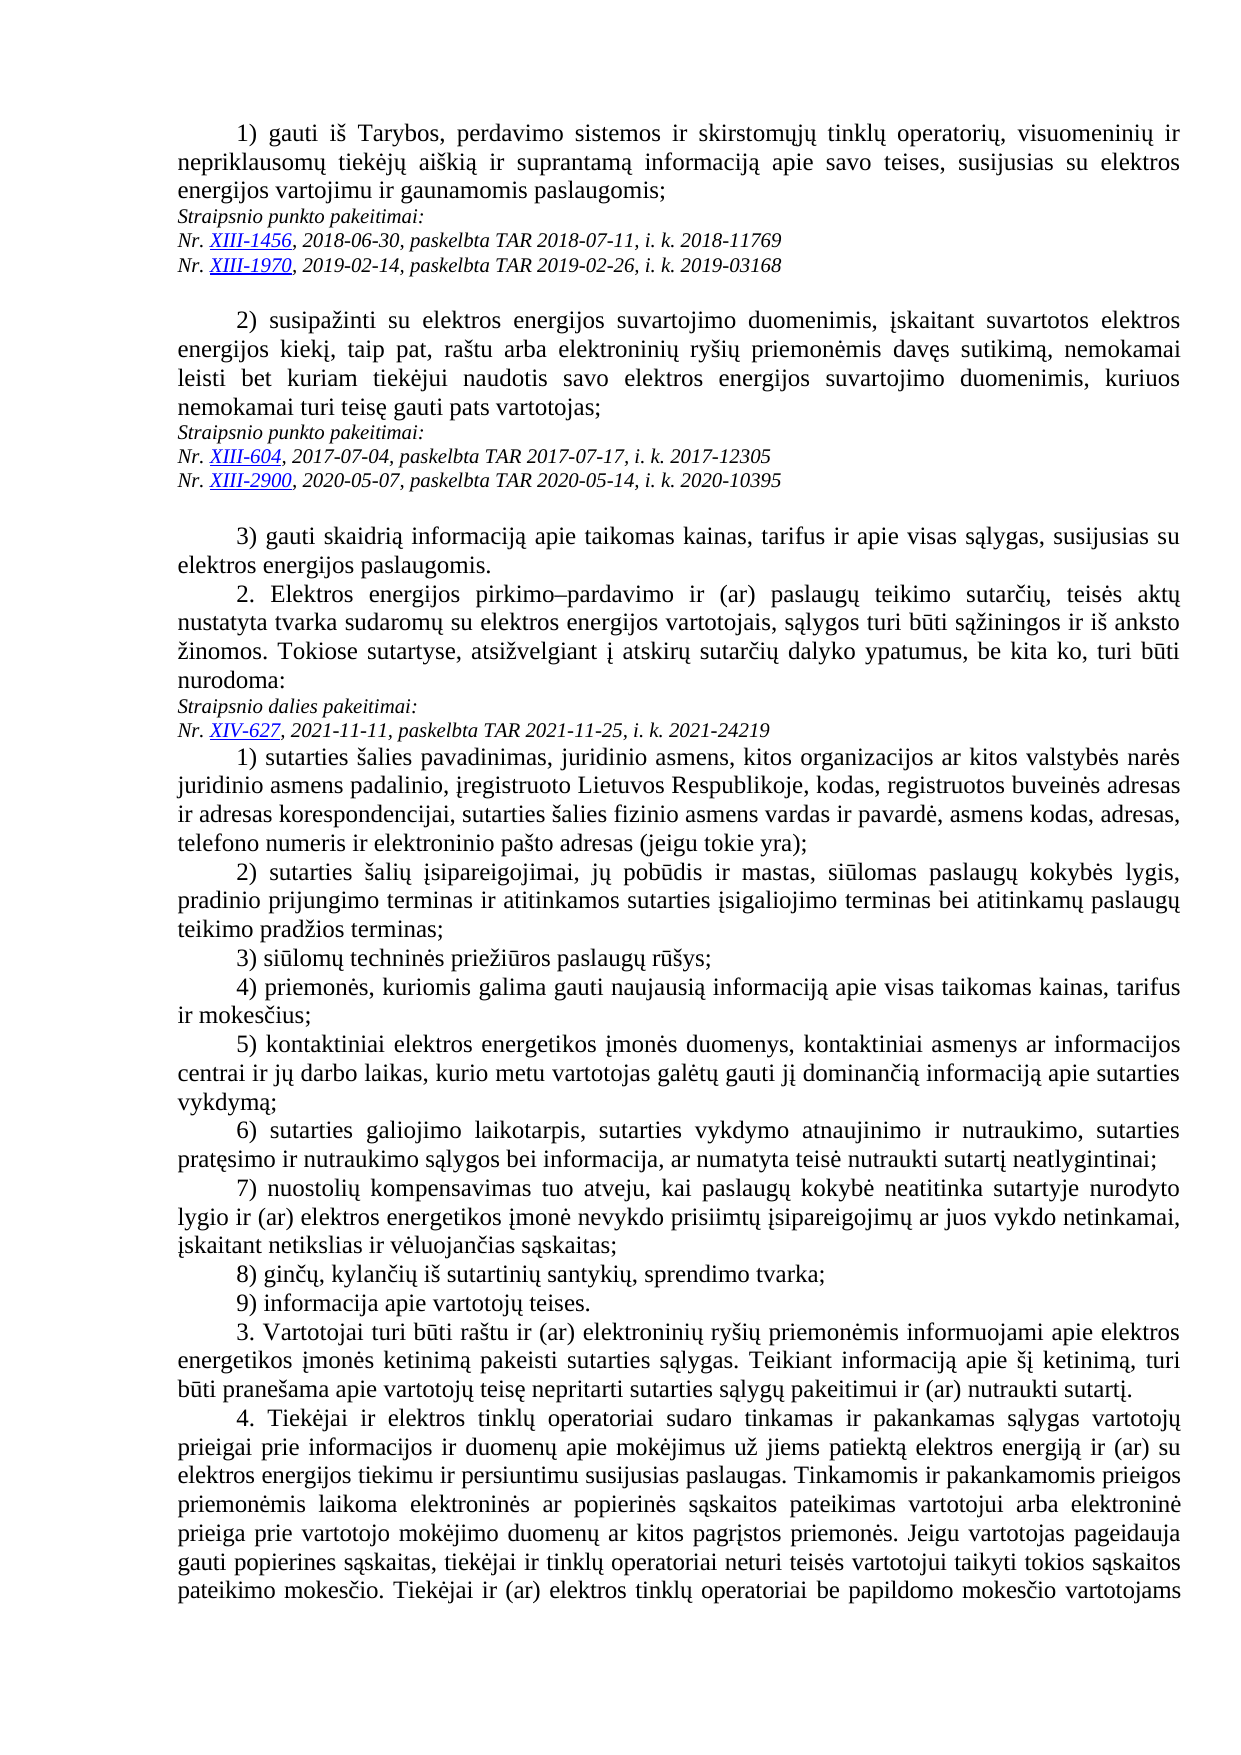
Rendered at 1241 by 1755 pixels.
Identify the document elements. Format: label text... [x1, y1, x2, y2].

text 2) sutarties šalių įsipareigojimai, jų pobūdis ir mastas, siūlomas paslaugų kokybės lygis, pradinio prijungimo terminas ir atitinkamos sutarties įsigaliojimo terminas bei atitinkamų paslaugų teikimo pradžios terminas; [177, 857, 1181, 943]
text 3) siūlomų techninės priežiūros paslaugų rūšys; [177, 943, 1181, 972]
text Nr. XIV-627, 2021-11-11, paskelbta TAR 2021-11-25, i. k. 2021-24219 [177, 718, 1181, 742]
text 3) gauti skaidrią informaciją apie taikomas kainas, tarifus ir apie visas sąlygas, susijusias su elektros energijos paslaugomis. [177, 521, 1181, 579]
text 4) priemonės, kuriomis galima gauti naujausią informaciją apie visas taikomas kainas, tarifus ir mokesčius; [177, 972, 1181, 1029]
text Nr. XIII-1456, 2018-06-30, paskelbta TAR 2018-07-11, i. k. 2018-11769 [177, 228, 1181, 252]
text 1) sutarties šalies pavadinimas, juridinio asmens, kitos organizacijos ar kitos valstybės narės juridinio asmens padalinio, įregistruoto Lietuvos Respublikoje, kodas, registruotos buveinės adresas ir adresas korespondencijai, sutarties šalies fizinio asmens vardas ir pavardė, asmens kodas, adresas, telefono numeris ir elektroninio pašto adresas (jeigu tokie yra); [177, 742, 1181, 857]
text Straipsnio punkto pakeitimai: [177, 420, 1181, 444]
text 6) sutarties galiojimo laikotarpis, sutarties vykdymo atnaujinimo ir nutraukimo, sutarties pratęsimo ir nutraukimo sąlygos bei informacija, ar numatyta teisė nutraukti sutartį neatlygintinai; [177, 1116, 1181, 1173]
text 2) susipažinti su elektros energijos suvartojimo duomenimis, įskaitant suvartotos elektros energijos kiekį, taip pat, raštu arba elektroninių ryšių priemonėmis davęs sutikimą, nemokamai leisti bet kuriam tiekėjui naudotis savo elektros energijos suvartojimo duomenimis, kuriuos nemokamai turi teisę gauti pats vartotojas; [177, 305, 1181, 420]
text 9) informacija apie vartotojų teises. [177, 1288, 1181, 1317]
text 7) nuostolių kompensavimas tuo atveju, kai paslaugų kokybė neatitinka sutartyje nurodyto lygio ir (ar) elektros energetikos įmonė nevykdo prisiimtų įsipareigojimų ar juos vykdo netinkamai, įskaitant netikslias ir vėluojančias sąskaitas; [177, 1173, 1181, 1259]
text 3. Vartotojai turi būti raštu ir (ar) elektroninių ryšių priemonėmis informuojami apie elektros energetikos įmonės ketinimą pakeisti sutarties sąlygas. Teikiant informaciją apie šį ketinimą, turi būti pranešama apie vartotojų teisę nepritarti sutarties sąlygų pakeitimui ir (ar) nutraukti sutartį. [177, 1317, 1181, 1403]
text 1) gauti iš Tarybos, perdavimo sistemos ir skirstomųjų tinklų operatorių, visuomeninių ir nepriklausomų tiekėjų aiškią ir suprantamą informaciją apie savo teises, susijusias su elektros energijos vartojimu ir gaunamomis paslaugomis; [177, 118, 1181, 204]
text Straipsnio punkto pakeitimai: [177, 204, 1181, 228]
text 2. Elektros energijos pirkimo–pardavimo ir (ar) paslaugų teikimo sutarčių, teisės aktų nustatyta tvarka sudaromų su elektros energijos vartotojais, sąlygos turi būti sąžiningos ir iš anksto žinomos. Tokiose sutartyse, atsižvelgiant į atskirų sutarčių dalyko ypatumus, be kita ko, turi būti nurodoma: [177, 579, 1181, 694]
text 5) kontaktiniai elektros energetikos įmonės duomenys, kontaktiniai asmenys ar informacijos centrai ir jų darbo laikas, kurio metu vartotojas galėtų gauti jį dominančią informaciją apie sutarties vykdymą; [177, 1029, 1181, 1116]
text 8) ginčų, kylančių iš sutartinių santykių, sprendimo tvarka; [177, 1259, 1181, 1288]
text 4. Tiekėjai ir elektros tinklų operatoriai sudaro tinkamas ir pakankamas sąlygas vartotojų prieigai prie informacijos ir duomenų apie mokėjimus už jiems patiektą elektros energiją ir (ar) su elektros energijos tiekimu ir persiuntimu susijusias paslaugas. Tinkamomis ir pakankamomis prieigos priemonėmis laikoma elektroninės ar popierinės sąskaitos pateikimas vartotojui arba elektroninė prieiga prie vartotojo mokėjimo duomenų ar kitos pagrįstos priemonės. Jeigu vartotojas pageidauja gauti popierines sąskaitas, tiekėjai ir tinklų operatoriai neturi teisės vartotojui taikyti tokios sąskaitos pateikimo mokesčio. Tiekėjai ir (ar) elektros tinklų operatoriai be papildomo mokesčio vartotojams [177, 1403, 1181, 1604]
text Nr. XIII-1970, 2019-02-14, paskelbta TAR 2019-02-26, i. k. 2019-03168 [177, 252, 1181, 277]
text Straipsnio dalies pakeitimai: [177, 694, 1181, 718]
text Nr. XIII-604, 2017-07-04, paskelbta TAR 2017-07-17, i. k. 2017-12305 [177, 444, 1181, 468]
text Nr. XIII-2900, 2020-05-07, paskelbta TAR 2020-05-14, i. k. 2020-10395 [177, 468, 1181, 492]
